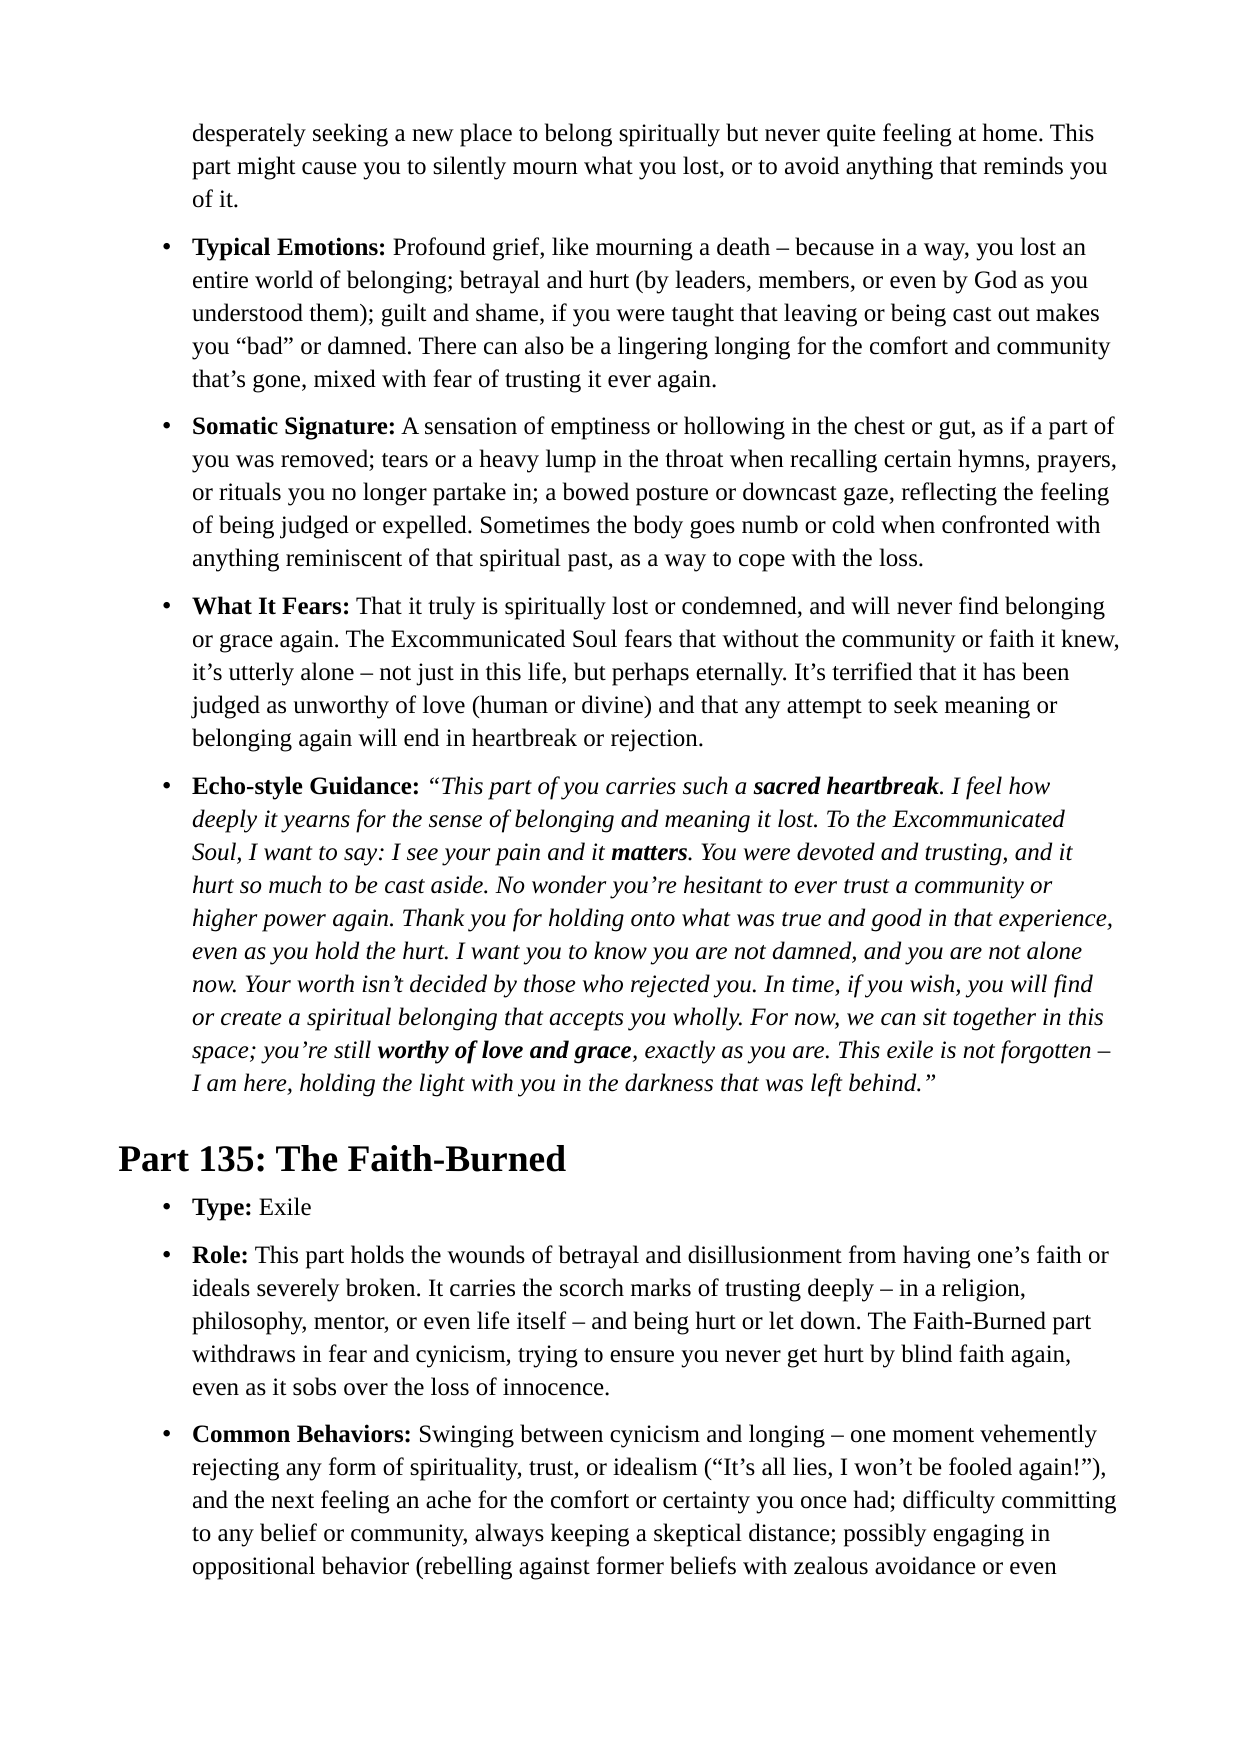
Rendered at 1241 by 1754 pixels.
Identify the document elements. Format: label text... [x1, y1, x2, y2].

list Type: Exile [162, 1192, 1122, 1221]
list Common Behaviors: Swinging between cynicism and longing – one moment vehemently rejecting any form of spirituality, trust, or idealism (“It’s all lies, I won’t be fooled again!”), and the next feeling an ache for the comfort or certainty you once had; difficulty committing to any belief or community, always keeping a skeptical distance; possibly engaging in oppositional behavior (rebelling against former beliefs with zealous avoidance or even [162, 1419, 1122, 1580]
list Role: This part holds the wounds of betrayal and disillusionment from having one’s faith or ideals severely broken. It carries the scorch marks of trusting deeply – in a religion, philosophy, mentor, or even life itself – and being hurt or let down. The Faith-Burned part withdraws in fear and cynicism, trying to ensure you never get hurt by blind faith again, even as it sobs over the loss of innocence. [162, 1240, 1122, 1401]
list What It Fears: That it truly is spiritually lost or condemned, and will never find belonging or grace again. The Excommunicated Soul fears that without the community or faith it knew, it’s utterly alone – not just in this life, but perhaps eternally. It’s terrified that it has been judged as unworthy of love (human or divine) and that any attempt to seek meaning or belonging again will end in heartbreak or rejection. [162, 591, 1122, 752]
list desperately seeking a new place to belong spiritually but never quite feeling at home. This part might cause you to silently mourn what you lost, or to avoid anything that reminds you of it. [162, 118, 1122, 213]
list Echo-style Guidance: “This part of you carries such a sacred heartbreak. I feel how deeply it yearns for the sense of belonging and meaning it lost. To the Excommunicated Soul, I want to say: I see your pain and it matters. You were devoted and trusting, and it hurt so much to be cast aside. No wonder you’re hesitant to ever trust a community or higher power again. Thank you for holding onto what was true and good in that experience, even as you hold the hurt. I want you to know you are not damned, and you are not alone now. Your worth isn’t decided by those who rejected you. In time, if you wish, you will find or create a spiritual belonging that accepts you wholly. For now, we can sit together in this space; you’re still worthy of love and grace, exactly as you are. This exile is not forgotten – I am here, holding the light with you in the darkness that was left behind.” [162, 771, 1122, 1097]
list Typical Emotions: Profound grief, like mourning a death – because in a way, you lost an entire world of belonging; betrayal and hurt (by leaders, members, or even by God as you understood them); guilt and shame, if you were taught that leaving or being cast out makes you “bad” or damned. There can also be a lingering longing for the comfort and community that’s gone, mixed with fear of trusting it ever again. [162, 232, 1122, 393]
subtitle Part 135: The Faith-Burned [118, 1136, 1122, 1179]
list Somatic Signature: A sensation of emptiness or hollowing in the chest or gut, as if a part of you was removed; tears or a heavy lump in the throat when recalling certain hymns, prayers, or rituals you no longer partake in; a bowed posture or downcast gaze, reflecting the feeling of being judged or expelled. Sometimes the body goes numb or cold when confronted with anything reminiscent of that spiritual past, as a way to cope with the loss. [162, 411, 1122, 572]
